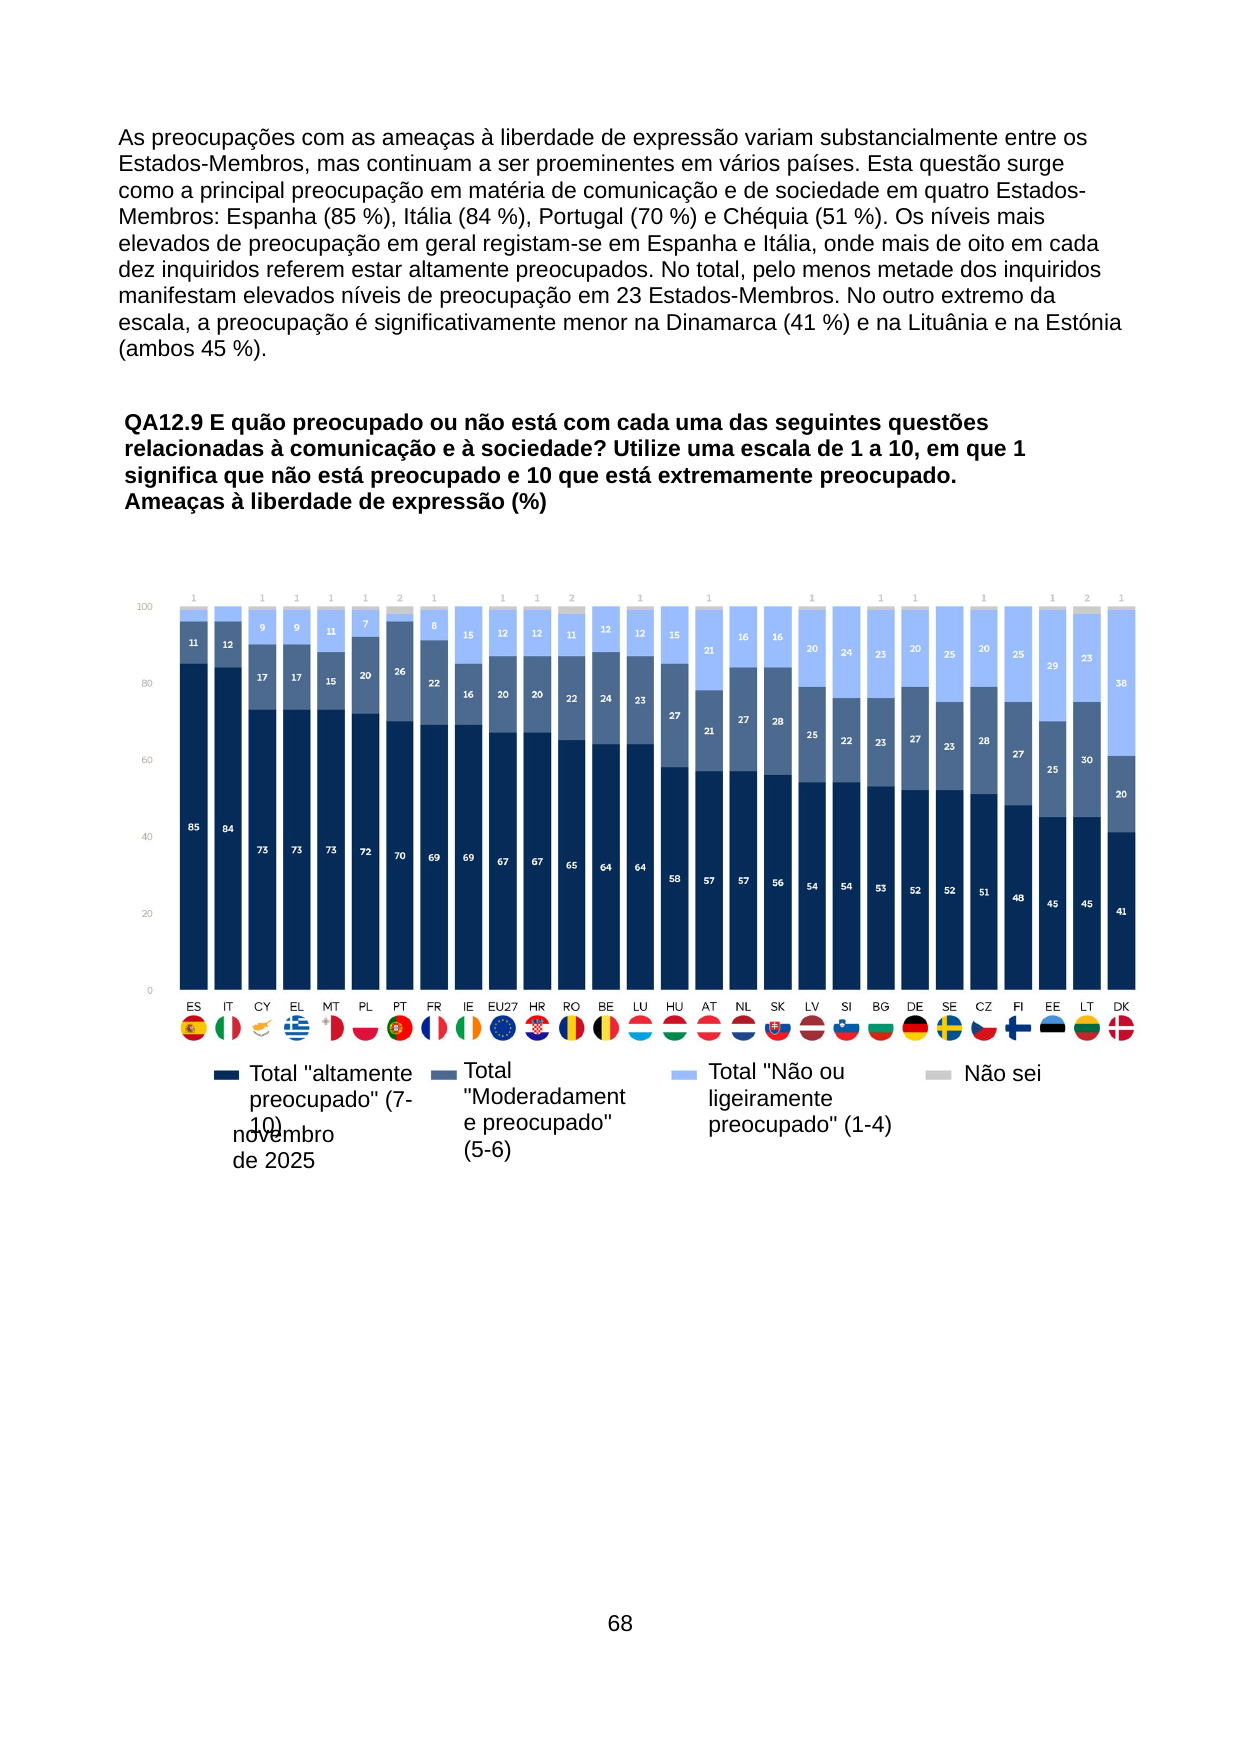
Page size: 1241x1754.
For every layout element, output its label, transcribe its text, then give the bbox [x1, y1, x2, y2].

picture [131, 591, 1142, 1050]
picture [206, 1061, 956, 1083]
text As preocupações com as ameaças à liberdade de expressão variam substancialmente entre os Estados-Membros, mas continuam a ser proeminentes em vários países. Esta questão surge como a principal preocupação em matéria de comunicação e de sociedade em quatro Estados-Membros: Espanha (85 %), Itália (84 %), Portugal (70 %) e Chéquia (51 %). Os níveis mais elevados de preocupação em geral registam-se em Espanha e Itália, onde mais de oito em cada dez inquiridos referem estar altamente preocupados. No total, pelo menos metade dos inquiridos manifestam elevados níveis de preocupação em 23 Estados-Membros. No outro extremo da escala, a preocupação é significativamente menor na Dinamarca (41 %) e na Lituânia e na Estónia (ambos 45 %). [118, 124, 1122, 361]
